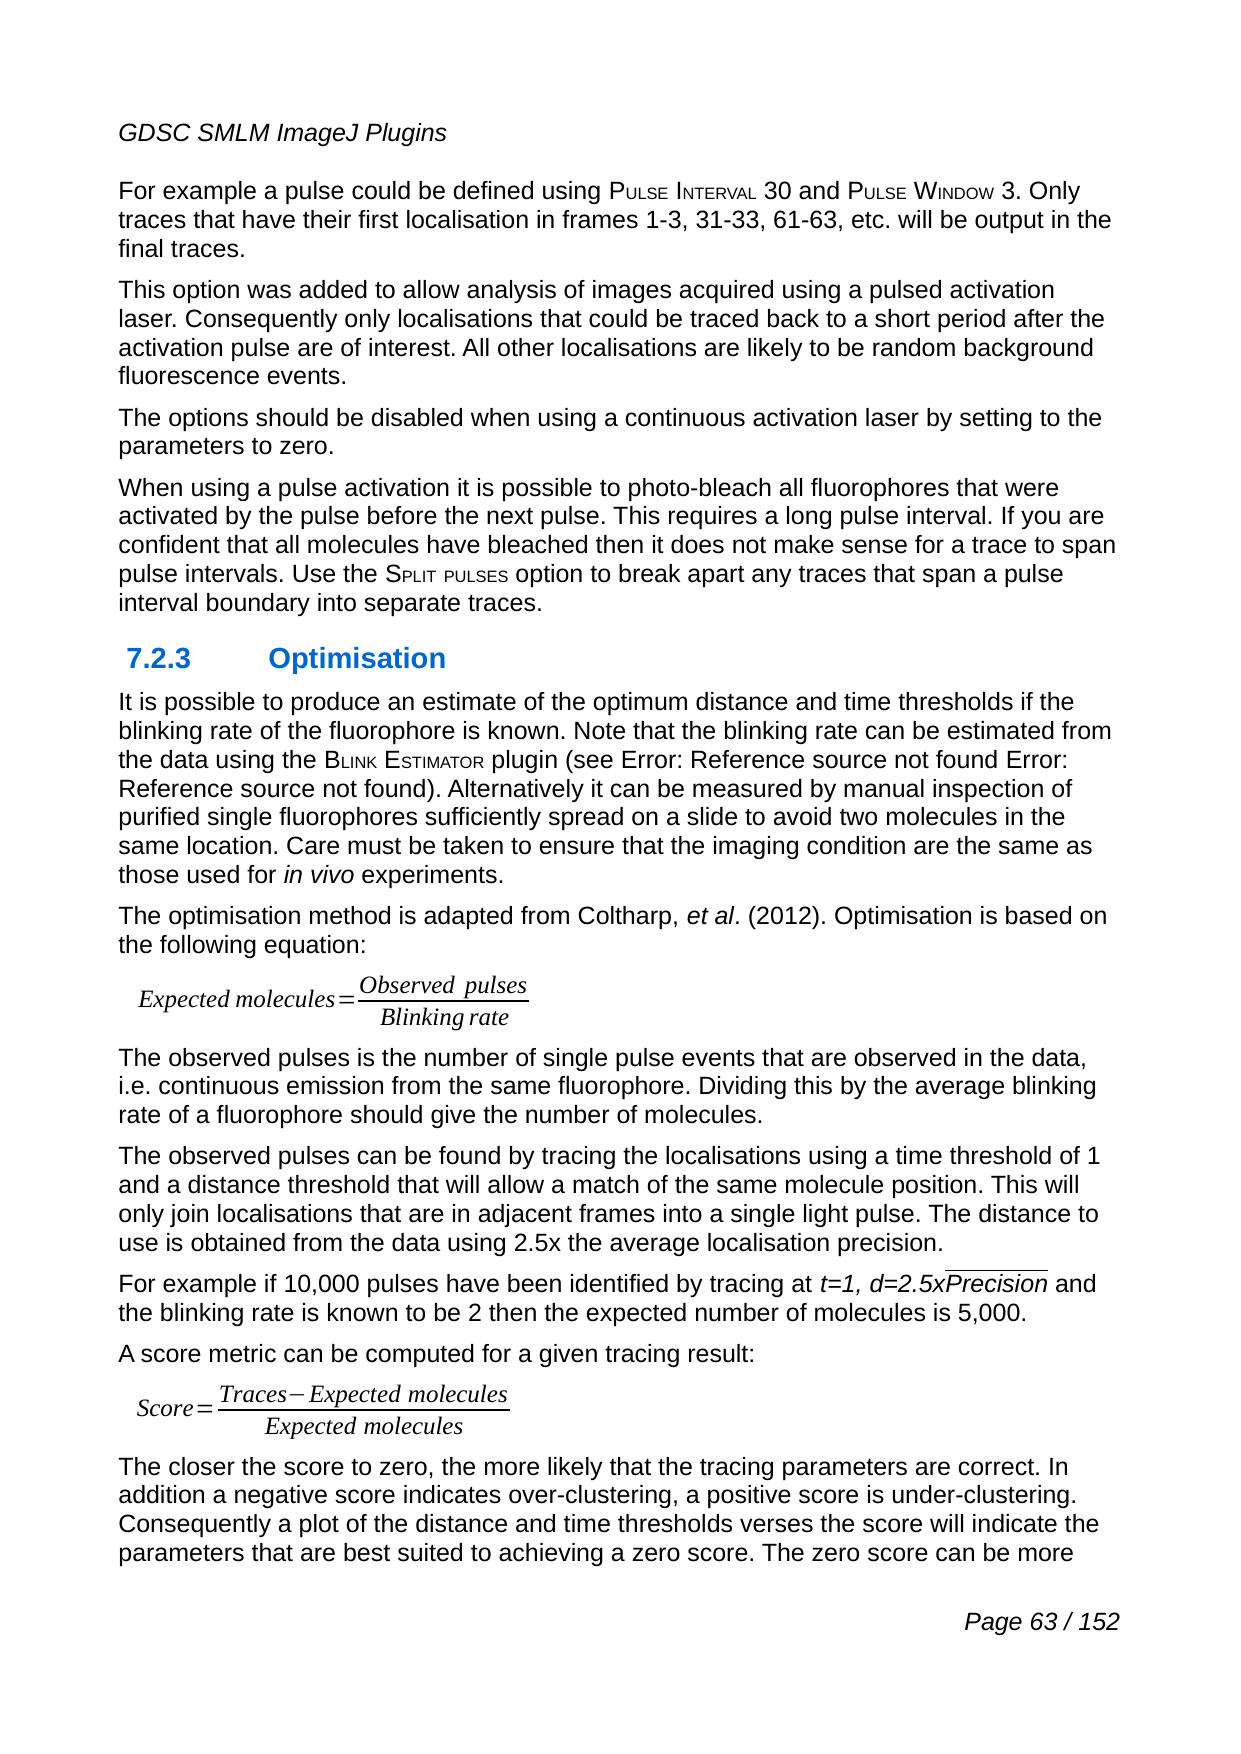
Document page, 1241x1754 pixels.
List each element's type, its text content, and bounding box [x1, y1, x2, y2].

text The closer the score to zero, the more likely that the tracing parameters are correct. In addition a negative score indicates over-clustering, a positive score is under-clustering. Consequently a plot of the distance and time thresholds verses the score will indicate the parameters that are best suited to achieving a zero score. The zero score can be more [118, 1452, 1122, 1567]
text The optimisation method is adapted from Coltharp, et al. (2012). Optimisation is based on the following equation: [118, 901, 1122, 959]
text This option was added to allow analysis of images acquired using a pulsed activation laser. Consequently only localisations that could be traced back to a short period after the activation pulse are of interest. All other localisations are likely to be random background fluorescence events. [118, 275, 1122, 390]
text It is possible to produce an estimate of the optimum distance and time thresholds if the blinking rate of the fluorophore is known. Note that the blinking rate can be estimated from the data using the Blink Estimator plugin (see Error: Reference source not found Error: Reference source not found). Alternatively it can be measured by manual inspection of purified single fluorophores sufficiently spread on a slide to avoid two molecules in the same location. Care must be taken to ensure that the imaging condition are the same as those used for in vivo experiments. [118, 687, 1122, 889]
text When using a pulse activation it is possible to photo-bleach all fluorophores that were activated by the pulse before the next pulse. This requires a long pulse interval. If you are confident that all molecules have bleached then it does not make sense for a trace to span pulse intervals. Use the Split pulses option to break apart any traces that span a pulse interval boundary into separate traces. [118, 473, 1122, 616]
text A score metric can be computed for a given tracing result: [118, 1339, 1122, 1368]
text The observed pulses can be found by tracing the localisations using a time threshold of 1 and a distance threshold that will allow a match of the same molecule position. This will only join localisations that are in adjacent frames into a single light pulse. The distance to use is obtained from the data using 2.5x the average localisation precision. [118, 1141, 1122, 1256]
text For example a pulse could be defined using Pulse Interval 30 and Pulse Window 3. Only traces that have their first localisation in frames 1-3, 31-33, 61-63, etc. will be output in the final traces. [118, 176, 1122, 263]
text The observed pulses is the number of single pulse events that are observed in the data, i.e. continuous emission from the same fluorophore. Dividing this by the average blinking rate of a fluorophore should give the number of molecules. [118, 1043, 1122, 1129]
subtitle Optimisation [118, 641, 1122, 675]
text The options should be disabled when using a continuous activation laser by setting to the parameters to zero. [118, 403, 1122, 460]
text For example if 10,000 pulses have been identified by tracing at t=1, d=2.5xPrecision and the blinking rate is known to be 2 then the expected number of molecules is 5,000. [118, 1269, 1122, 1326]
